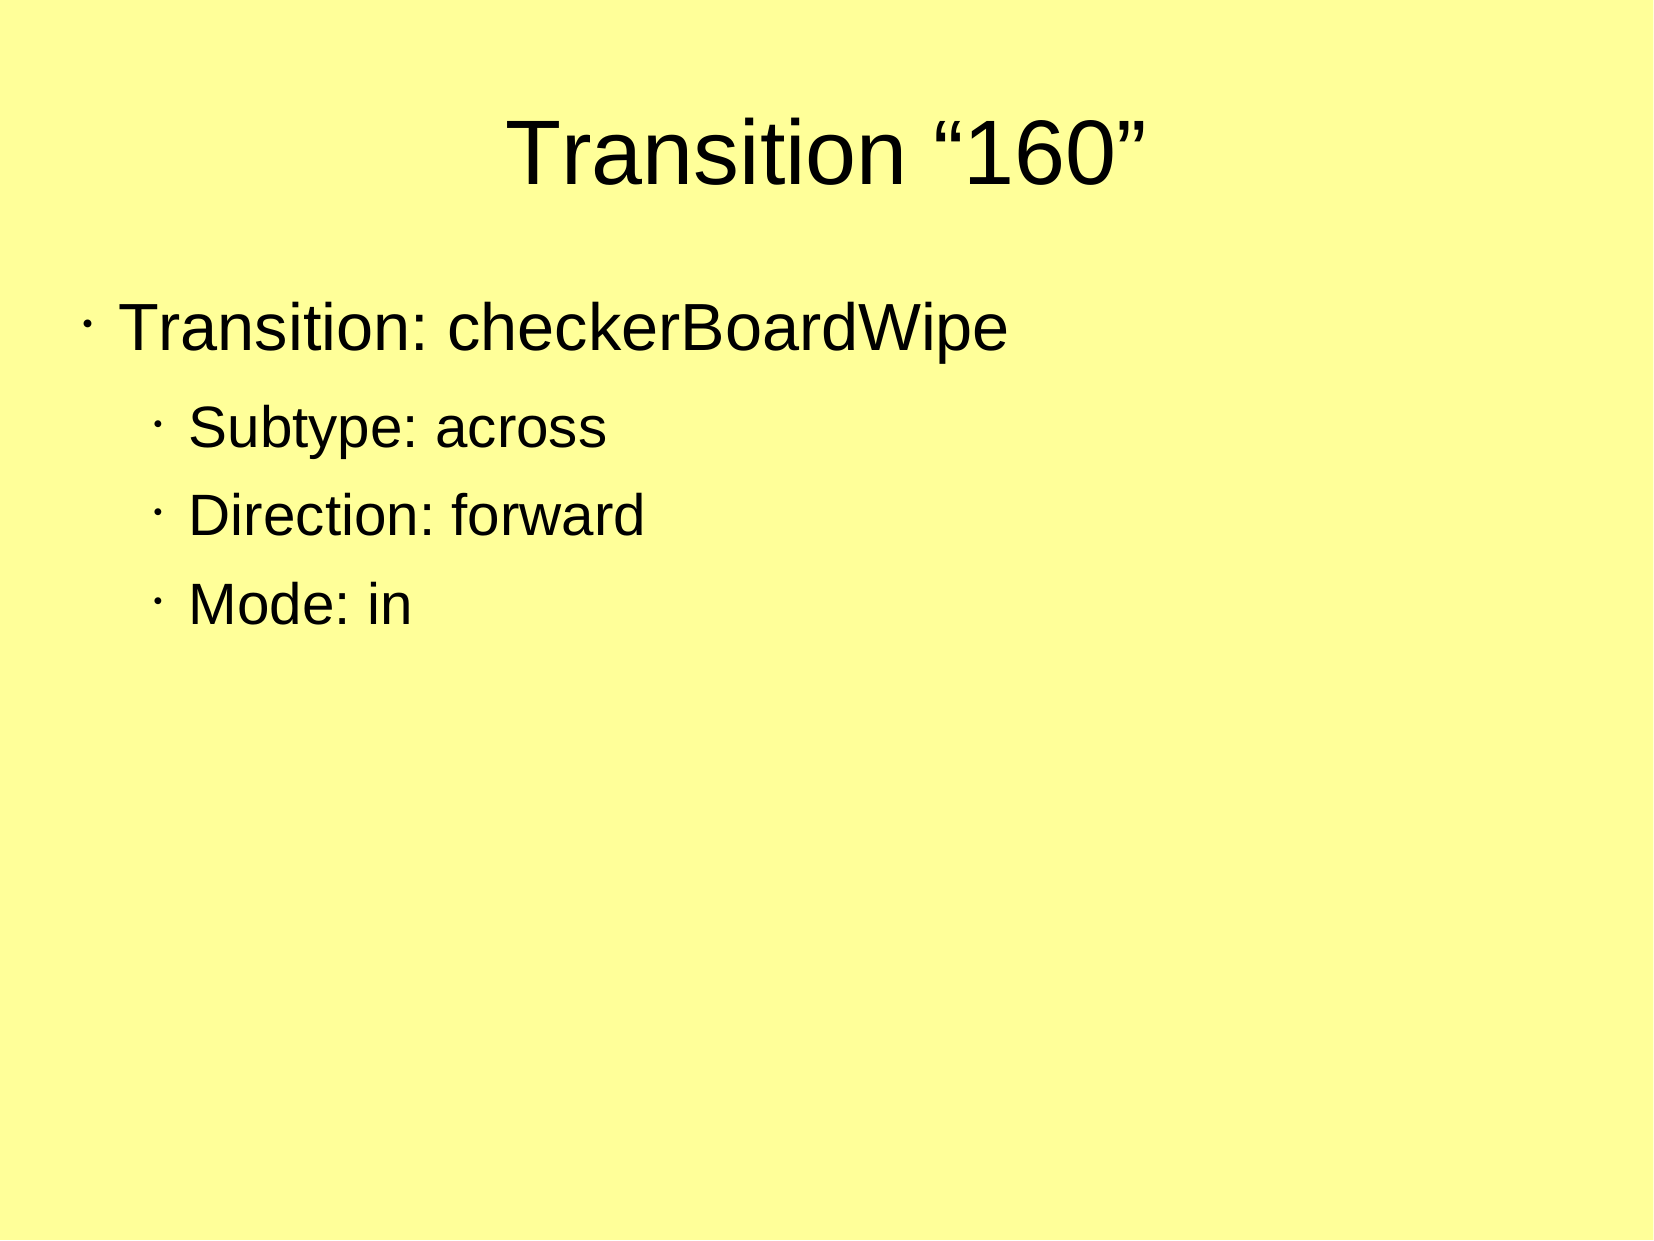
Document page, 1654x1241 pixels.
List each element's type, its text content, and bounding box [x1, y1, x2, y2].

list Transition: checkerBoardWipe Subtype: across Direction: forward Mode: in [82, 290, 1571, 1080]
title Transition “160” [82, 49, 1571, 257]
